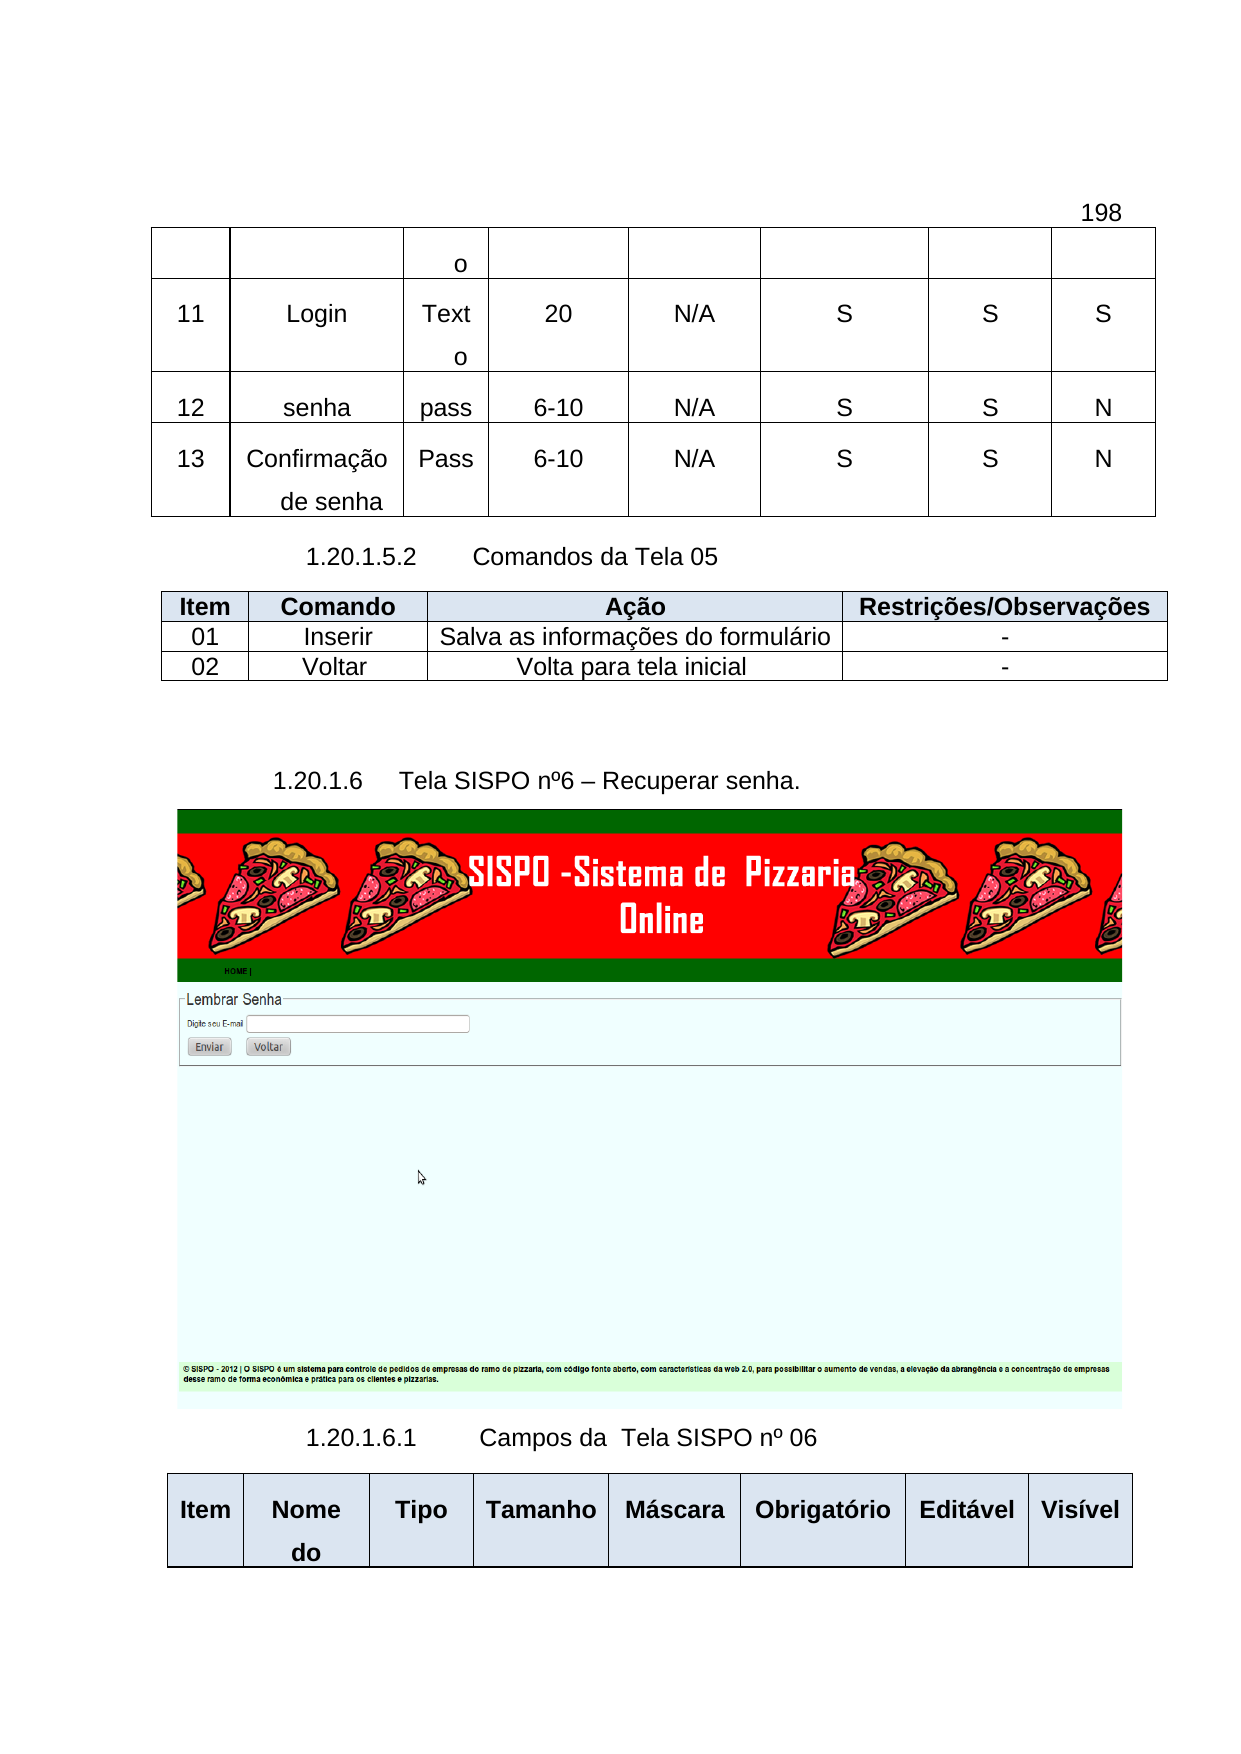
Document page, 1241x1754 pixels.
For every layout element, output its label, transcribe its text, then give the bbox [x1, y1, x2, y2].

table_cell S [761, 279, 928, 371]
table_header Tipo [370, 1474, 473, 1566]
table_cell 6-10 [489, 372, 628, 422]
table_cell [629, 228, 760, 277]
table_cell o [404, 228, 488, 277]
table_cell [929, 228, 1051, 277]
table_cell 13 [152, 423, 229, 516]
table_cell Volta para tela inicial [428, 652, 842, 680]
table_header Editável [906, 1474, 1028, 1566]
table_cell N/A [629, 423, 760, 516]
table_cell [1052, 228, 1155, 277]
table_cell S [929, 279, 1051, 371]
table_cell [489, 228, 628, 277]
table_header Máscara [609, 1474, 740, 1566]
table_cell Login [231, 279, 403, 371]
table_cell - [843, 622, 1167, 651]
table_cell Salva as informações do formulário [428, 622, 842, 651]
table_header Visível [1029, 1474, 1132, 1566]
table_cell senha [231, 372, 403, 422]
table_cell 20 [489, 279, 628, 371]
table_cell 01 [162, 622, 248, 651]
table_cell Pass [404, 423, 488, 516]
table_header Item [168, 1474, 243, 1566]
picture [177, 809, 1123, 1409]
table_header Ação [428, 592, 842, 621]
table_cell S [1052, 279, 1155, 371]
table_cell 6-10 [489, 423, 628, 516]
table_cell Texto [404, 279, 488, 371]
table_header Item [162, 592, 248, 621]
table_cell Voltar [249, 652, 427, 680]
table_cell N [1052, 372, 1155, 422]
table_cell S [929, 423, 1051, 516]
table_cell N [1052, 423, 1155, 516]
table_cell N/A [629, 279, 760, 371]
table_cell N/A [629, 372, 760, 422]
table_cell S [929, 372, 1051, 422]
table_cell [231, 228, 403, 277]
table_header Comando [249, 592, 427, 621]
subtitle Comandos da Tela 05 [207, 542, 1122, 570]
table_header Obrigatório [741, 1474, 905, 1566]
table_cell Inserir [249, 622, 427, 651]
table_cell S [761, 423, 928, 516]
table_cell pass [404, 372, 488, 422]
table_cell 12 [152, 372, 229, 422]
table_cell [761, 228, 928, 277]
table_cell [152, 228, 229, 277]
table_header Restrições/Observações [843, 592, 1167, 621]
table_header Nome do [244, 1474, 369, 1566]
subtitle Tela SISPO nº6 – Recuperar senha. [266, 766, 1122, 795]
table_cell 11 [152, 279, 229, 371]
table_cell - [843, 652, 1167, 680]
subtitle Campos da Tela SISPO nº 06 [207, 1409, 1122, 1452]
table_cell Confirmação de senha [231, 423, 403, 516]
table_header Tamanho [474, 1474, 608, 1566]
table_cell 02 [162, 652, 248, 680]
table_cell S [761, 372, 928, 422]
